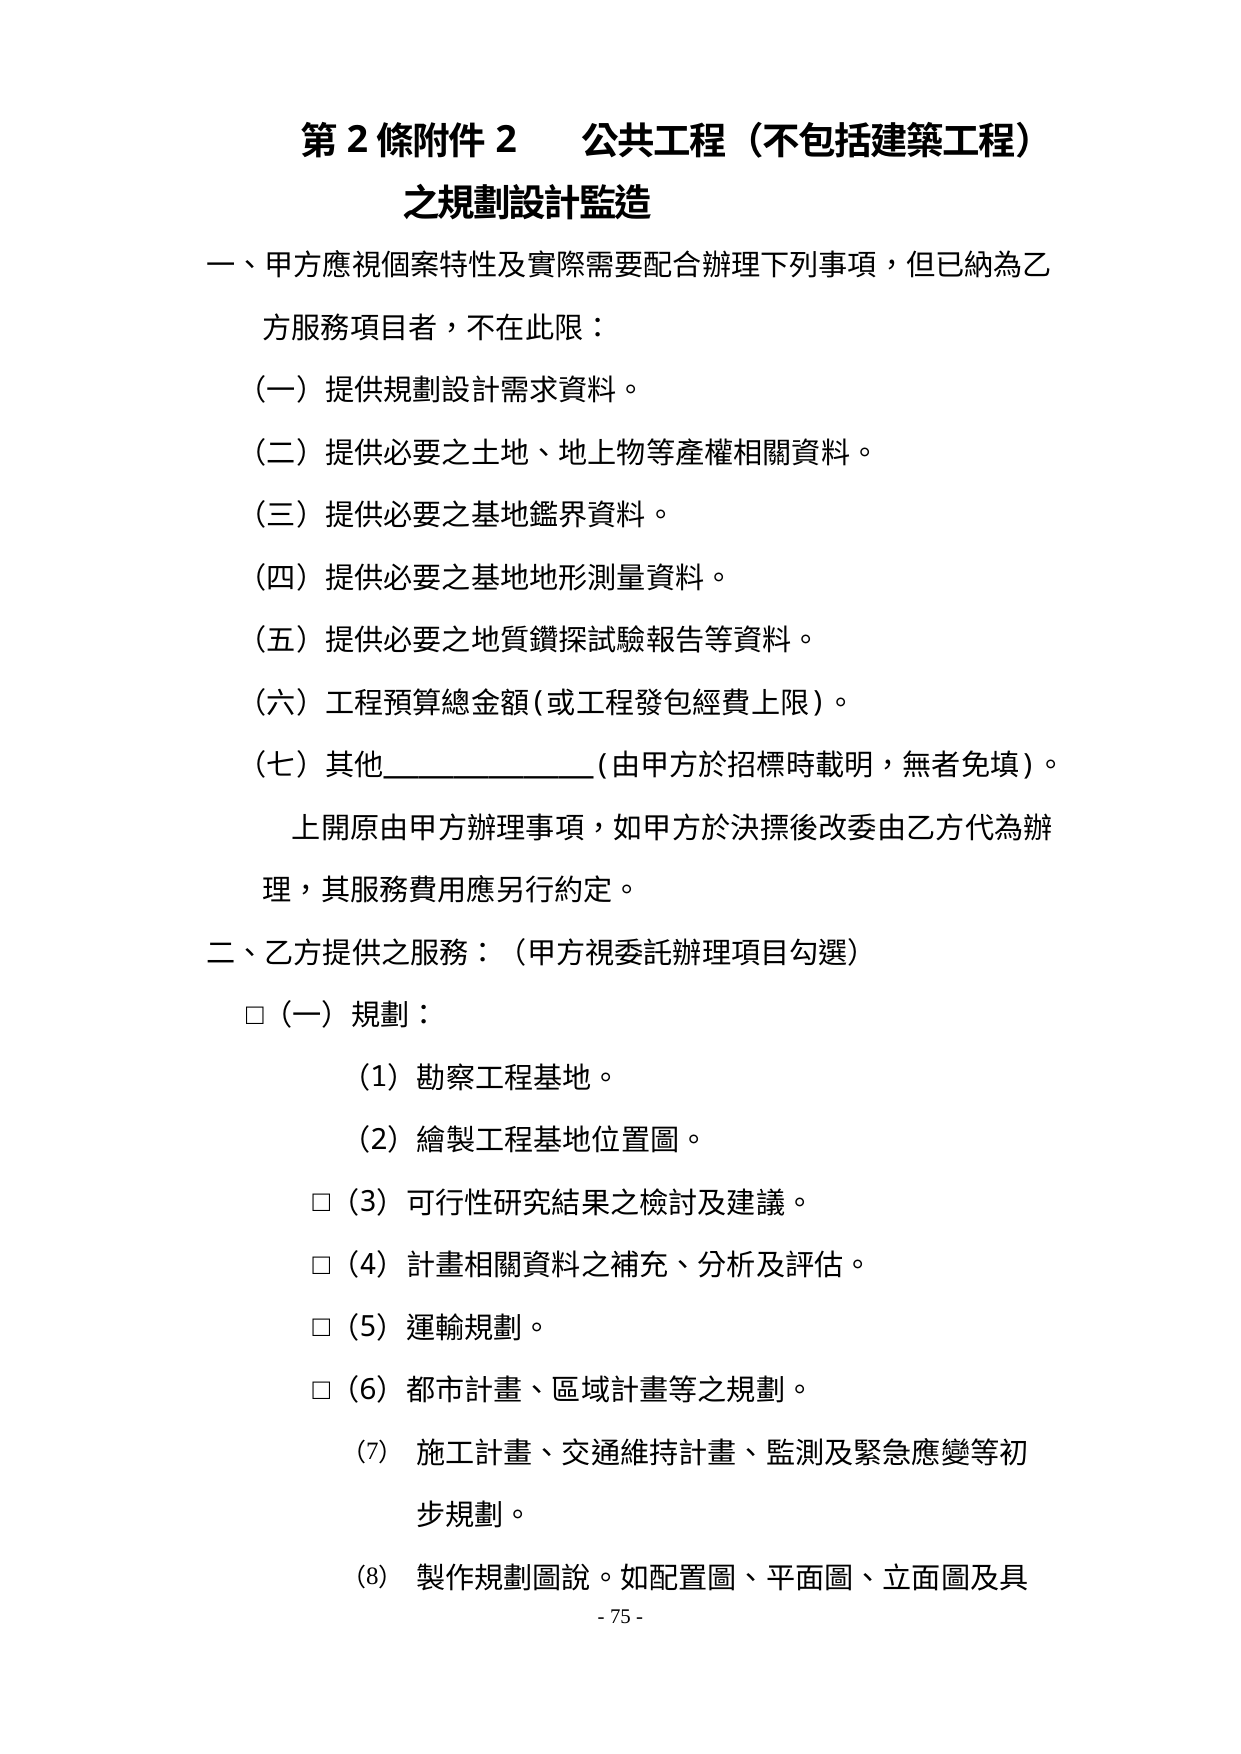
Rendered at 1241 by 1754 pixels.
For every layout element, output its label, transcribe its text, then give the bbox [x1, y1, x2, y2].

text □（3）可行性研究結果之檢討及建議。 [312, 1159, 1053, 1221]
text （四）提供必要之基地地形測量資料。 [237, 534, 1053, 596]
text □（5）運輸規劃。 [312, 1284, 1053, 1346]
text （二）提供必要之土地、地上物等產權相關資料。 [237, 409, 1053, 471]
list 繪製工程基地位置圖。 [341, 1096, 1053, 1159]
text □（一）規劃： [187, 971, 1053, 1034]
list 勘察工程基地。 [341, 1034, 1053, 1096]
text 上開原由甲方辦理事項，如甲方於決摽後改委由乙方代為辦理，其服務費用應另行約定。 [262, 784, 1053, 909]
text 第2條附件2 公共工程（不包括建築工程）之規劃設計監造 [300, 96, 1053, 221]
list 施工計畫、交通維持計畫、監測及緊急應變等初步規劃。 [341, 1409, 1053, 1534]
text （六）工程預算總金額(或工程發包經費上限)。 [237, 659, 1053, 721]
text （一）提供規劃設計需求資料。 [237, 346, 1053, 409]
text （三）提供必要之基地鑑界資料。 [237, 471, 1053, 534]
text □（4）計畫相關資料之補充、分析及評估。 [312, 1221, 1053, 1284]
text （五）提供必要之地質鑽探試驗報告等資料。 [237, 596, 1053, 659]
text 二、乙方提供之服務：（甲方視委託辦理項目勾選） [206, 909, 1053, 971]
text 一、甲方應視個案特性及實際需要配合辦理下列事項，但已納為乙方服務項目者，不在此限： [206, 221, 1053, 346]
text （七）其他____________(由甲方於招標時載明，無者免填)。 [237, 721, 1053, 784]
text □（6）都市計畫、區域計畫等之規劃。 [312, 1346, 1053, 1409]
list 製作規劃圖說。如配置圖、平面圖、立面圖及具 [341, 1534, 1053, 1596]
